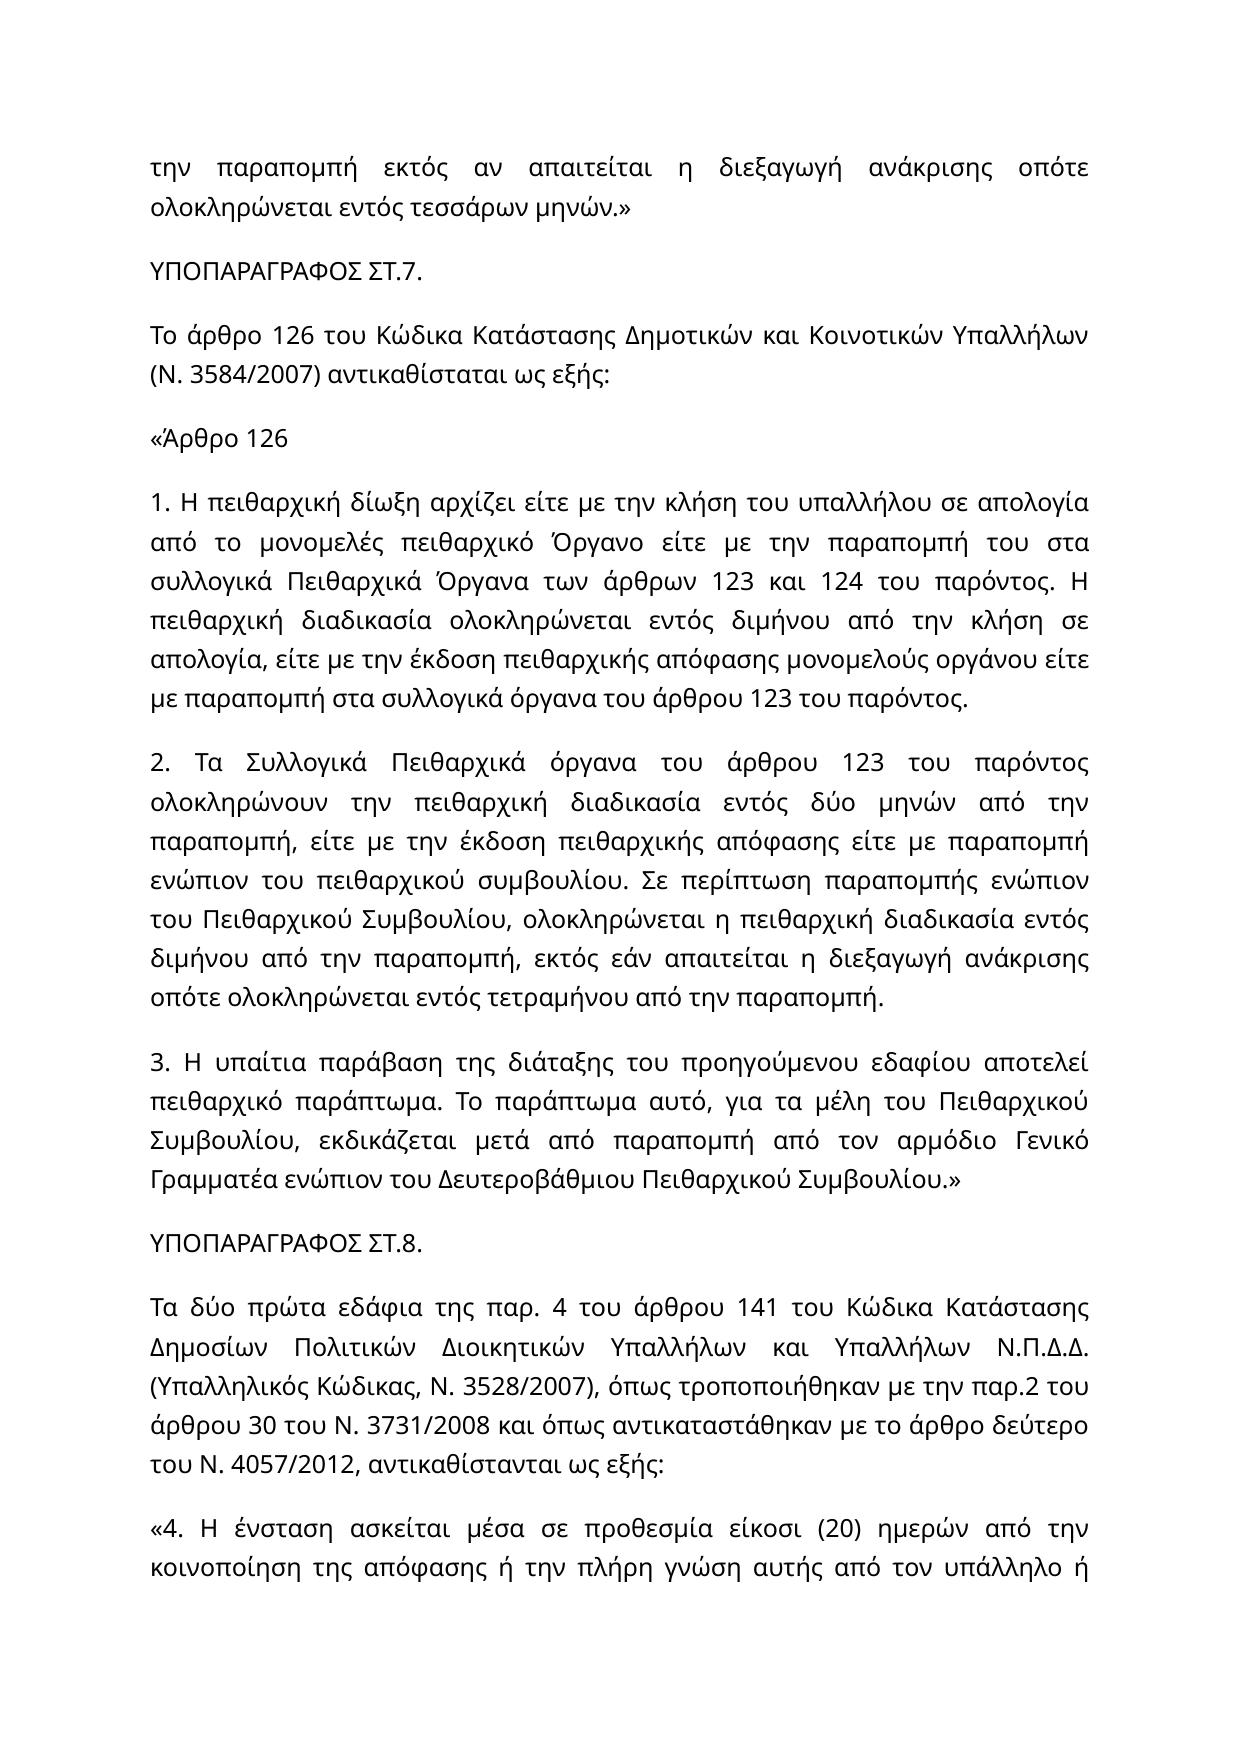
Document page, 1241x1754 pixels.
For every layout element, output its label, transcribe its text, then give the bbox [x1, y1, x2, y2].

text 3. Η υπαίτια παράβαση της διάταξης του προηγούμενου εδαφίου αποτελεί πειθαρχικό παράπτωμα. Το παράπτωμα αυτό, για τα μέλη του Πειθαρχικού Συμβουλίου, εκδικάζεται μετά από παραπομπή από τον αρμόδιο Γενικό Γραμματέα ενώπιον του Δευτεροβάθμιου Πειθαρχικού Συμβουλίου.» [150, 1044, 1090, 1196]
text Τα δύο πρώτα εδάφια της παρ. 4 του άρθρου 141 του Κώδικα Κατάστασης Δημοσίων Πολιτικών Διοικητικών Υπαλλήλων και Υπαλλήλων Ν.Π.Δ.Δ. (Υπαλληλικός Κώδικας, Ν. 3528/2007), όπως τροποποιήθηκαν με την παρ.2 του άρθρου 30 του Ν. 3731/2008 και όπως αντικαταστάθηκαν με το άρθρο δεύτερο του Ν. 4057/2012, αντικαθίστανται ως εξής: [150, 1290, 1090, 1481]
text 1. Η πειθαρχική δίωξη αρχίζει είτε με την κλήση του υπαλλήλου σε απολογία από το μονομελές πειθαρχικό Όργανο είτε με την παραπομπή του στα συλλογικά Πειθαρχικά Όργανα των άρθρων 123 και 124 του παρόντος. Η πειθαρχική διαδικασία ολοκληρώνεται εντός διμήνου από την κλήση σε απολογία, είτε με την έκδοση πειθαρχικής απόφασης μονομελούς οργάνου είτε με παραπομπή στα συλλογικά όργανα του άρθρου 123 του παρόντος. [150, 485, 1090, 715]
text «Άρθρο 126 [150, 421, 1090, 455]
text «4. Η ένσταση ασκείται μέσα σε προθεσμία είκοσι (20) ημερών από την κοινοποίηση της απόφασης ή την πλήρη γνώση αυτής από τον υπάλληλο ή [150, 1511, 1090, 1584]
text την παραπομπή εκτός αν απαιτείται η διεξαγωγή ανάκρισης οπότε ολοκληρώνεται εντός τεσσάρων μηνών.» [150, 150, 1090, 223]
text Το άρθρο 126 του Κώδικα Κατάστασης Δημοτικών και Κοινοτικών Υπαλλήλων (Ν. 3584/2007) αντικαθίσταται ως εξής: [150, 317, 1090, 391]
text ΥΠΟΠΑΡΑΓΡΑΦΟΣ ΣΤ.7. [150, 253, 1090, 287]
text 2. Τα Συλλογικά Πειθαρχικά όργανα του άρθρου 123 του παρόντος ολοκληρώνουν την πειθαρχική διαδικασία εντός δύο μηνών από την παραπομπή, είτε με την έκδοση πειθαρχικής απόφασης είτε με παραπομπή ενώπιον του πειθαρχικού συμβουλίου. Σε περίπτωση παραπομπής ενώπιον του Πειθαρχικού Συμβουλίου, ολοκληρώνεται η πειθαρχική διαδικασία εντός διμήνου από την παραπομπή, εκτός εάν απαιτείται η διεξαγωγή ανάκρισης οπότε ολοκληρώνεται εντός τετραμήνου από την παραπομπή. [150, 745, 1090, 1014]
text ΥΠΟΠΑΡΑΓΡΑΦΟΣ ΣΤ.8. [150, 1226, 1090, 1260]
